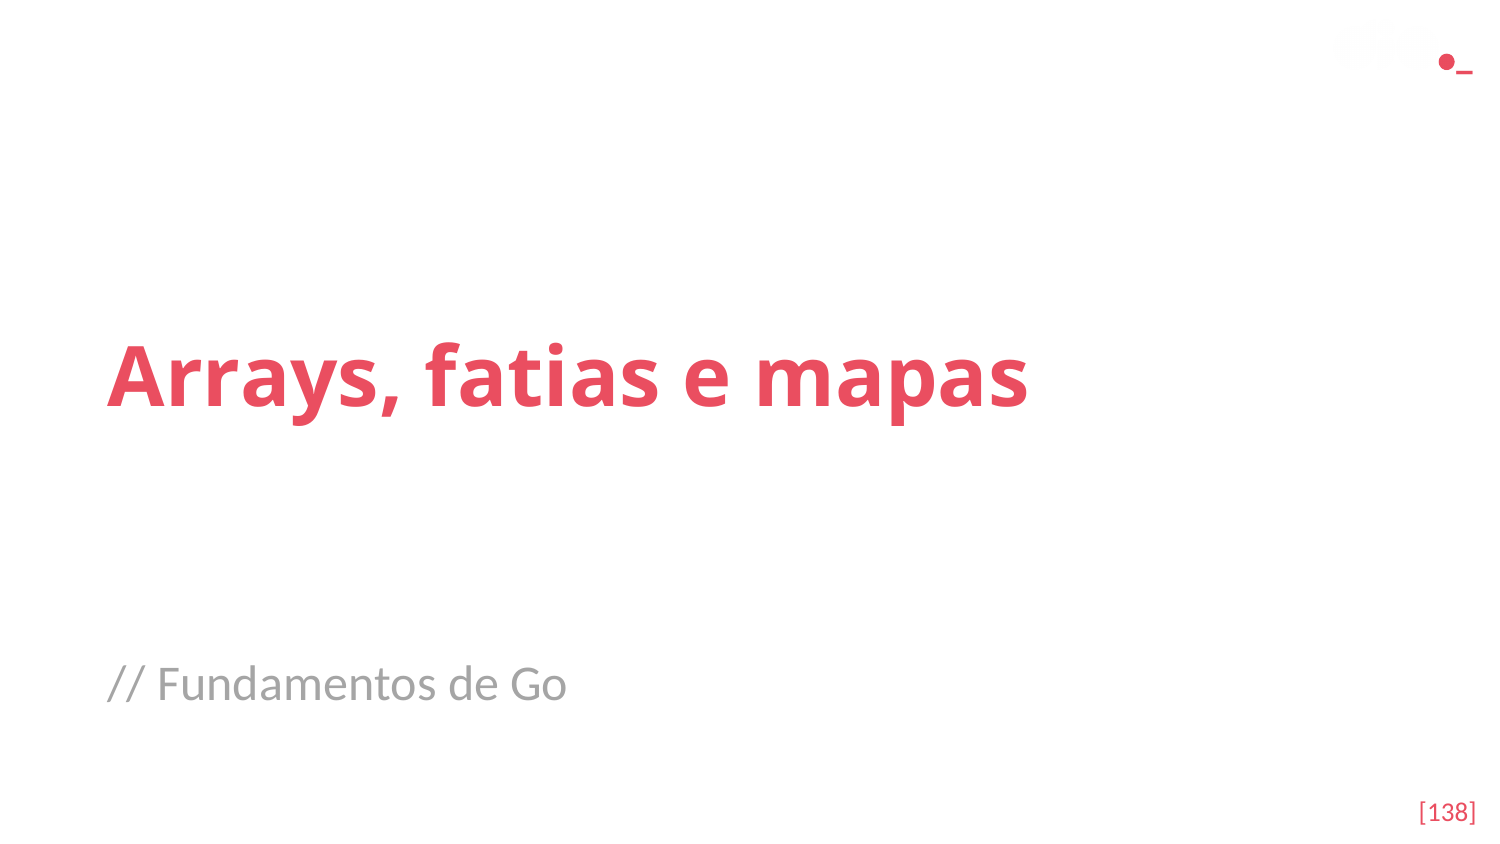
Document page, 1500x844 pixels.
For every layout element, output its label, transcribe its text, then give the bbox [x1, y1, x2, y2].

text_box Arrays, fatias e mapas [92, 292, 1309, 558]
picture [1333, 19, 1473, 75]
slide_number [138] [1403, 779, 1494, 844]
text_box // Fundamentos de Go [92, 635, 1309, 701]
